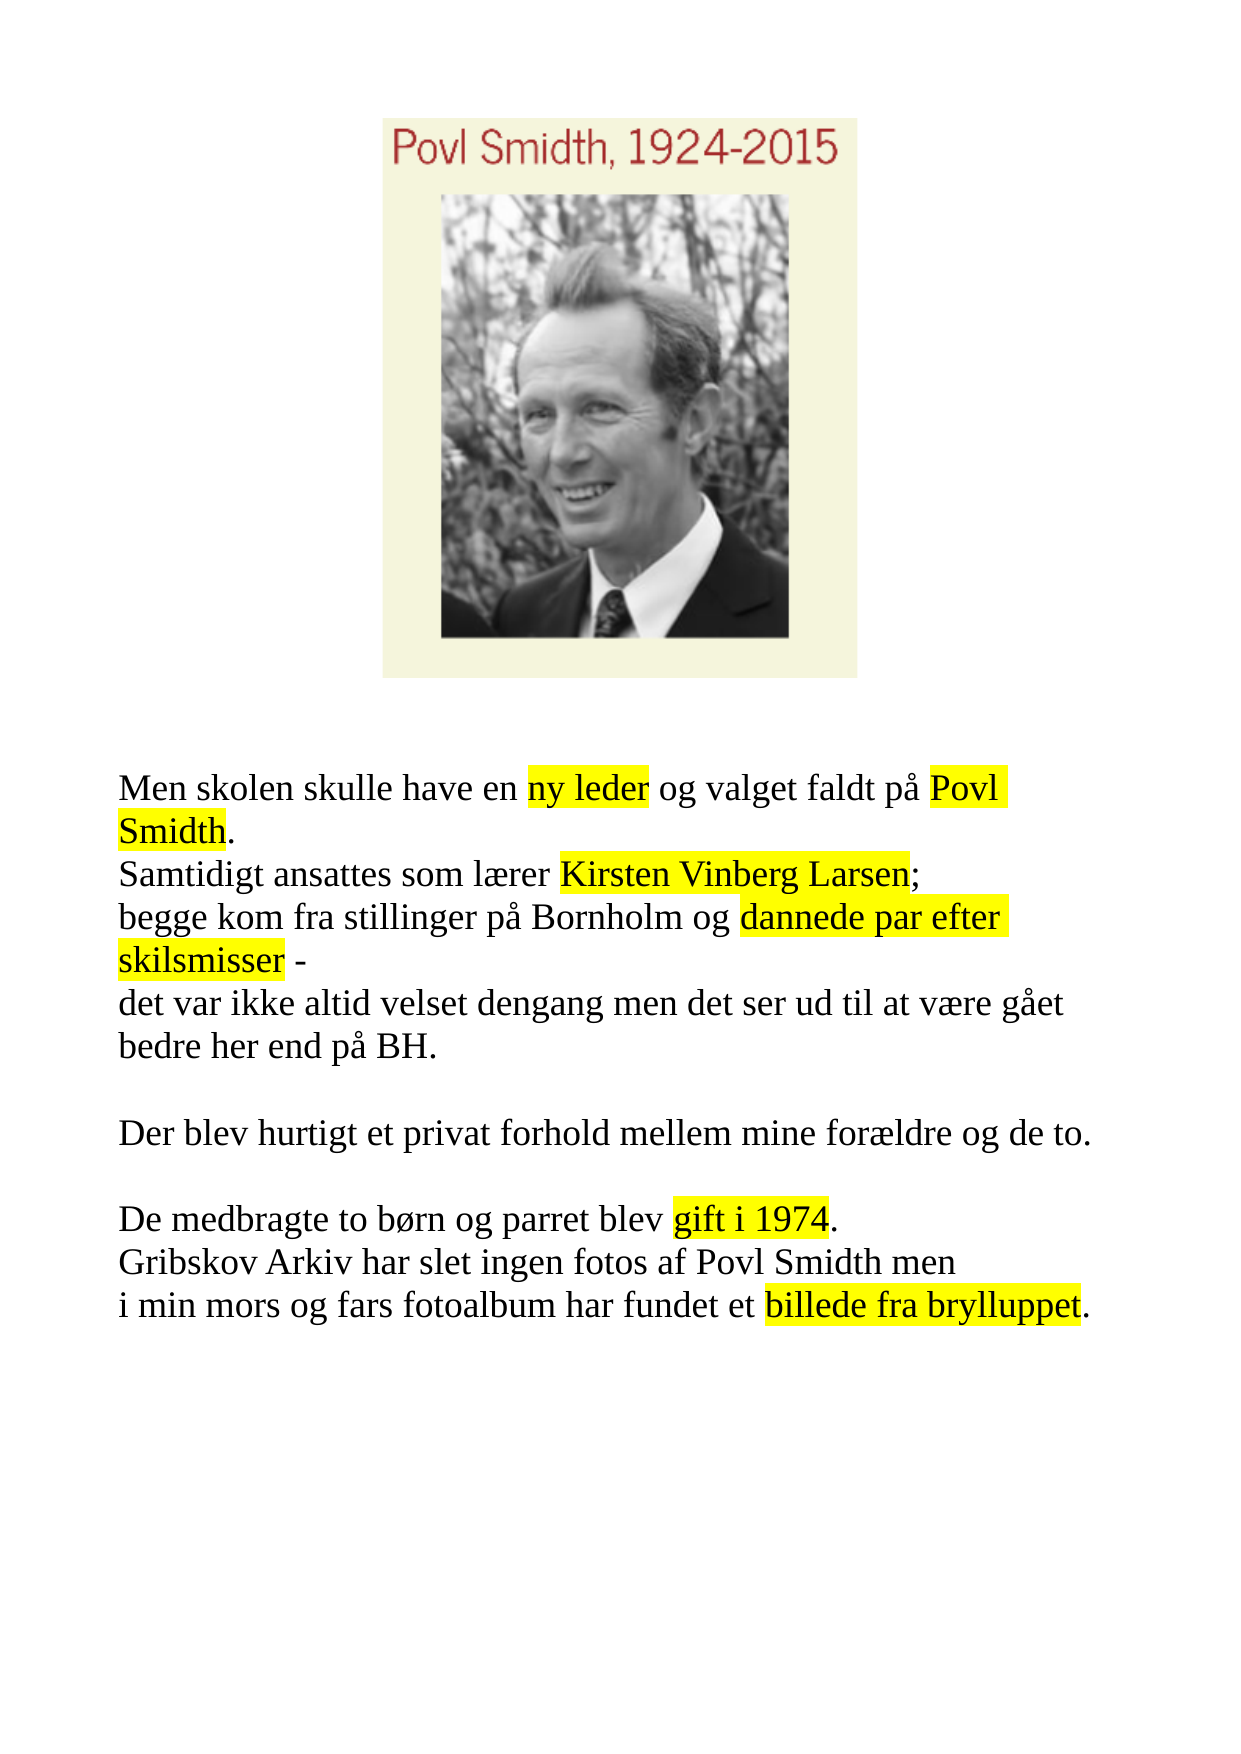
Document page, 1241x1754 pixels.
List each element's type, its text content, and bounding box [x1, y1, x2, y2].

picture [382, 118, 858, 678]
text Gribskov Arkiv har slet ingen fotos af Povl Smidth men [118, 1239, 1122, 1282]
text Samtidigt ansattes som lærer Kirsten Vinberg Larsen; [118, 851, 1122, 894]
text i min mors og fars fotoalbum har fundet et billede fra brylluppet. [118, 1282, 1122, 1326]
text De medbragte to børn og parret blev gift i 1974. [118, 1196, 1122, 1239]
text Der blev hurtigt et privat forhold mellem mine forældre og de to. [118, 1110, 1122, 1153]
text begge kom fra stillinger på Bornholm og dannede par efter skilsmisser - [118, 894, 1122, 981]
text det var ikke altid velset dengang men det ser ud til at være gået bedre her end på BH. [118, 981, 1122, 1067]
text Men skolen skulle have en ny leder og valget faldt på Povl Smidth. [118, 765, 1122, 851]
